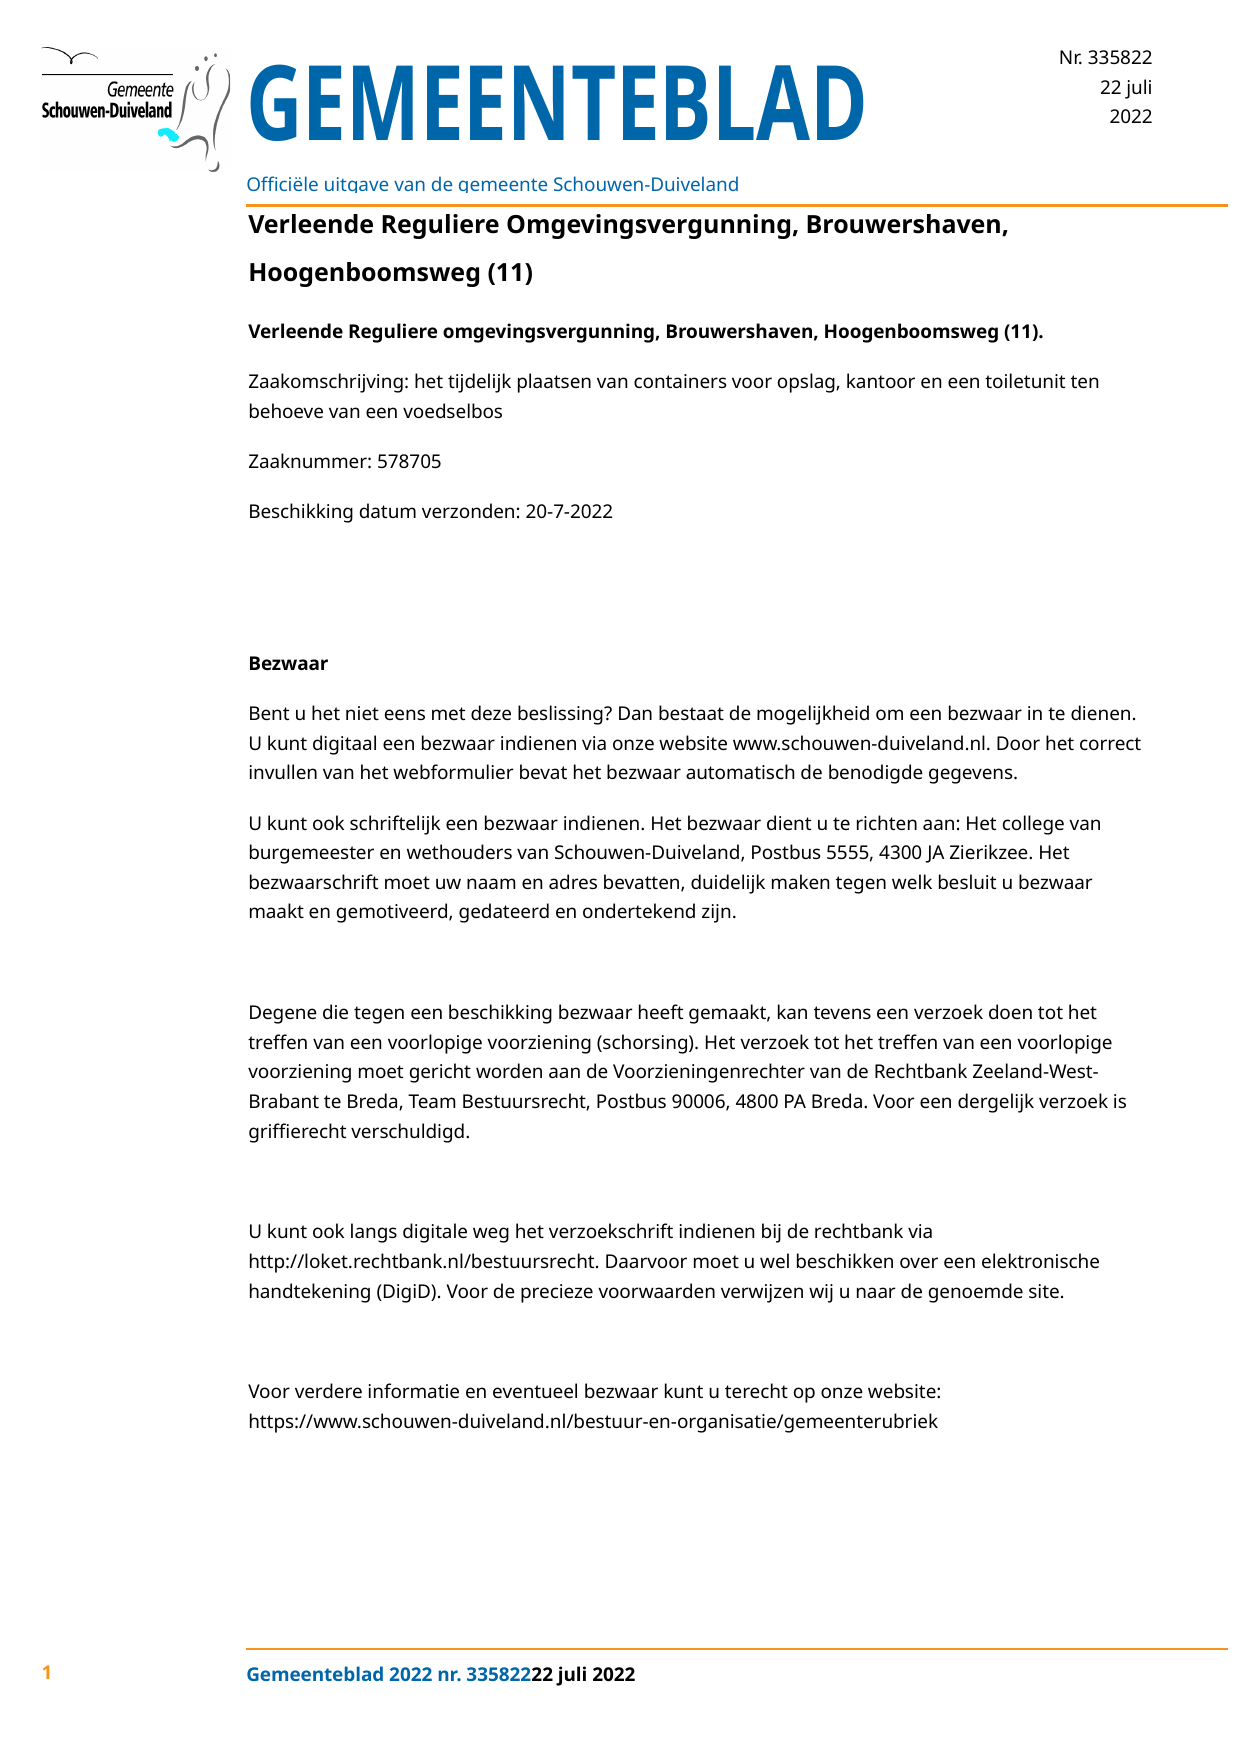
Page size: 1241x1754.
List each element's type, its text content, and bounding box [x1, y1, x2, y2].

text Voor verdere informatie en eventueel bezwaar kunt u terecht op onze website: https://www.schouwen-duiveland.nl/bestuur-en-organisatie/gemeenterubriek [248, 1379, 1152, 1434]
text Verleende Reguliere Omgevingsvergunning, Brouwershaven, Hoogenboomsweg (11) [248, 207, 1152, 288]
text Zaaknummer: 578705 [248, 448, 1152, 474]
text Verleende Reguliere omgevingsvergunning, Brouwershaven, Hoogenboomsweg (11). [248, 318, 1152, 344]
text Bezwaar [248, 650, 1152, 676]
text Beschikking datum verzonden: 20-7-2022 [248, 499, 1152, 524]
text Zaakomschrijving: het tijdelijk plaatsen van containers voor opslag, kantoor en een toiletunit ten behoeve van een voedselbos [248, 368, 1152, 424]
text Degene die tegen een beschikking bezwaar heeft gemaakt, kan tevens een verzoek doen tot het treffen van een voorlopige voorziening (schorsing). Het verzoek tot het treffen van een voorlopige voorziening moet gericht worden aan de Voorzieningenrechter van de Rechtbank Zeeland-West-Brabant te Breda, Team Bestuursrecht, Postbus 90006, 4800 PA Breda. Voor een dergelijk verzoek is griffierecht verschuldigd. [248, 999, 1152, 1144]
text U kunt ook schriftelijk een bezwaar indienen. Het bezwaar dient u te richten aan: Het college van burgemeester en wethouders van Schouwen-Duiveland, Postbus 5555, 4300 JA Zierikzee. Het bezwaarschrift moet uw naam en adres bevatten, duidelijk maken tegen welk besluit u bezwaar maakt en gemotiveerd, gedateerd en ondertekend zijn. [248, 810, 1152, 924]
text U kunt ook langs digitale weg het verzoekschrift indienen bij de rechtbank via http://loket.rechtbank.nl/bestuursrecht. Daarvoor moet u wel beschikken over een elektronische handtekening (DigiD). Voor de precieze voorwaarden verwijzen wij u naar de genoemde site. [248, 1219, 1152, 1304]
text Bent u het niet eens met deze beslissing? Dan bestaat de mogelijkheid om een bezwaar in te dienen. U kunt digitaal een bezwaar indienen via onze website www.schouwen-duiveland.nl. Door het correct invullen van het webformulier bevat het bezwaar automatisch de benodigde gegevens. [248, 700, 1152, 785]
picture [41, 47, 231, 172]
